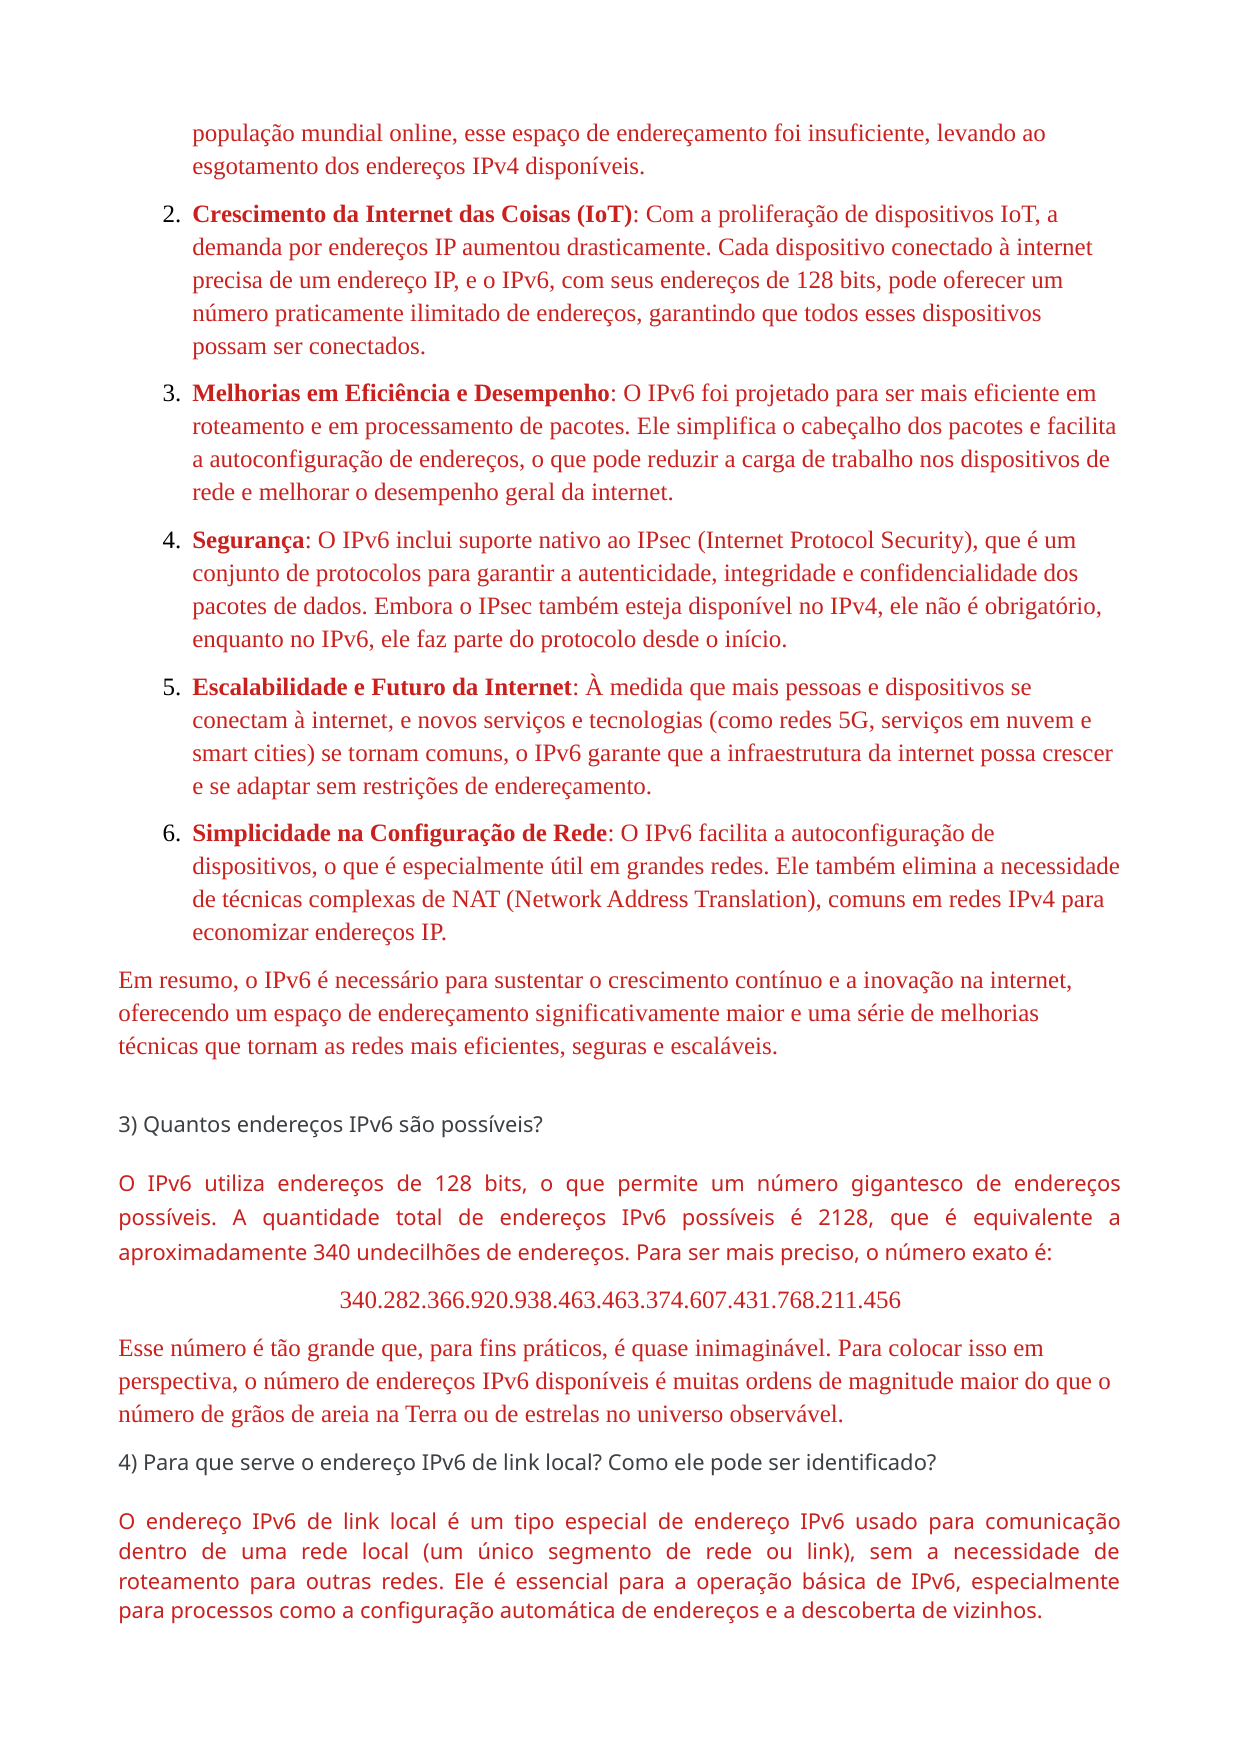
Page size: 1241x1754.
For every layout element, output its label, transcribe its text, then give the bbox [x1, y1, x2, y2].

text O endereço IPv6 de link local é um tipo especial de endereço IPv6 usado para comunicação dentro de uma rede local (um único segmento de rede ou link), sem a necessidade de roteamento para outras redes. Ele é essencial para a operação básica de IPv6, especialmente para processos como a configuração automática de endereços e a descoberta de vizinhos. [118, 1506, 1122, 1625]
list Melhorias em Eficiência e Desempenho: O IPv6 foi projetado para ser mais eficiente em roteamento e em processamento de pacotes. Ele simplifica o cabeçalho dos pacotes e facilita a autoconfiguração de endereços, o que pode reduzir a carga de trabalho nos dispositivos de rede e melhorar o desempenho geral da internet. [162, 378, 1122, 506]
list população mundial online, esse espaço de endereçamento foi insuficiente, levando ao esgotamento dos endereços IPv4 disponíveis. [162, 118, 1122, 180]
text Em resumo, o IPv6 é necessário para sustentar o crescimento contínuo e a inovação na internet, oferecendo um espaço de endereçamento significativamente maior e uma série de melhorias técnicas que tornam as redes mais eficientes, seguras e escaláveis. [118, 965, 1122, 1060]
list Escalabilidade e Futuro da Internet: À medida que mais pessoas e dispositivos se conectam à internet, e novos serviços e tecnologias (como redes 5G, serviços em nuvem e smart cities) se tornam comuns, o IPv6 garante que a infraestrutura da internet possa crescer e se adaptar sem restrições de endereçamento. [162, 672, 1122, 799]
list Crescimento da Internet das Coisas (IoT): Com a proliferação de dispositivos IoT, a demanda por endereços IP aumentou drasticamente. Cada dispositivo conectado à internet precisa de um endereço IP, e o IPv6, com seus endereços de 128 bits, pode oferecer um número praticamente ilimitado de endereços, garantindo que todos esses dispositivos possam ser conectados. [162, 199, 1122, 359]
text 3) Quantos endereços IPv6 são possíveis? [118, 1108, 1122, 1138]
text 4) Para que serve o endereço IPv6 de link local? Como ele pode ser identificado? [118, 1446, 1122, 1476]
list Simplicidade na Configuração de Rede: O IPv6 facilita a autoconfiguração de dispositivos, o que é especialmente útil em grandes redes. Ele também elimina a necessidade de técnicas complexas de NAT (Network Address Translation), comuns em redes IPv4 para economizar endereços IP. [162, 818, 1122, 946]
text Esse número é tão grande que, para fins práticos, é quase inimaginável. Para colocar isso em perspectiva, o número de endereços IPv6 disponíveis é muitas ordens de magnitude maior do que o número de grãos de areia na Terra ou de estrelas no universo observável. [118, 1333, 1122, 1428]
text O IPv6 utiliza endereços de 128 bits, o que permite um número gigantesco de endereços possíveis. A quantidade total de endereços IPv6 possíveis é 2128, que é equivalente a aproximadamente 340 undecilhões de endereços. Para ser mais preciso, o número exato é: [118, 1168, 1122, 1266]
list Segurança: O IPv6 inclui suporte nativo ao IPsec (Internet Protocol Security), que é um conjunto de protocolos para garantir a autenticidade, integridade e confidencialidade dos pacotes de dados. Embora o IPsec também esteja disponível no IPv4, ele não é obrigatório, enquanto no IPv6, ele faz parte do protocolo desde o início. [162, 525, 1122, 653]
text 340.282.366.920.938.463.463.374.607.431.768.211.456 [118, 1285, 1122, 1314]
